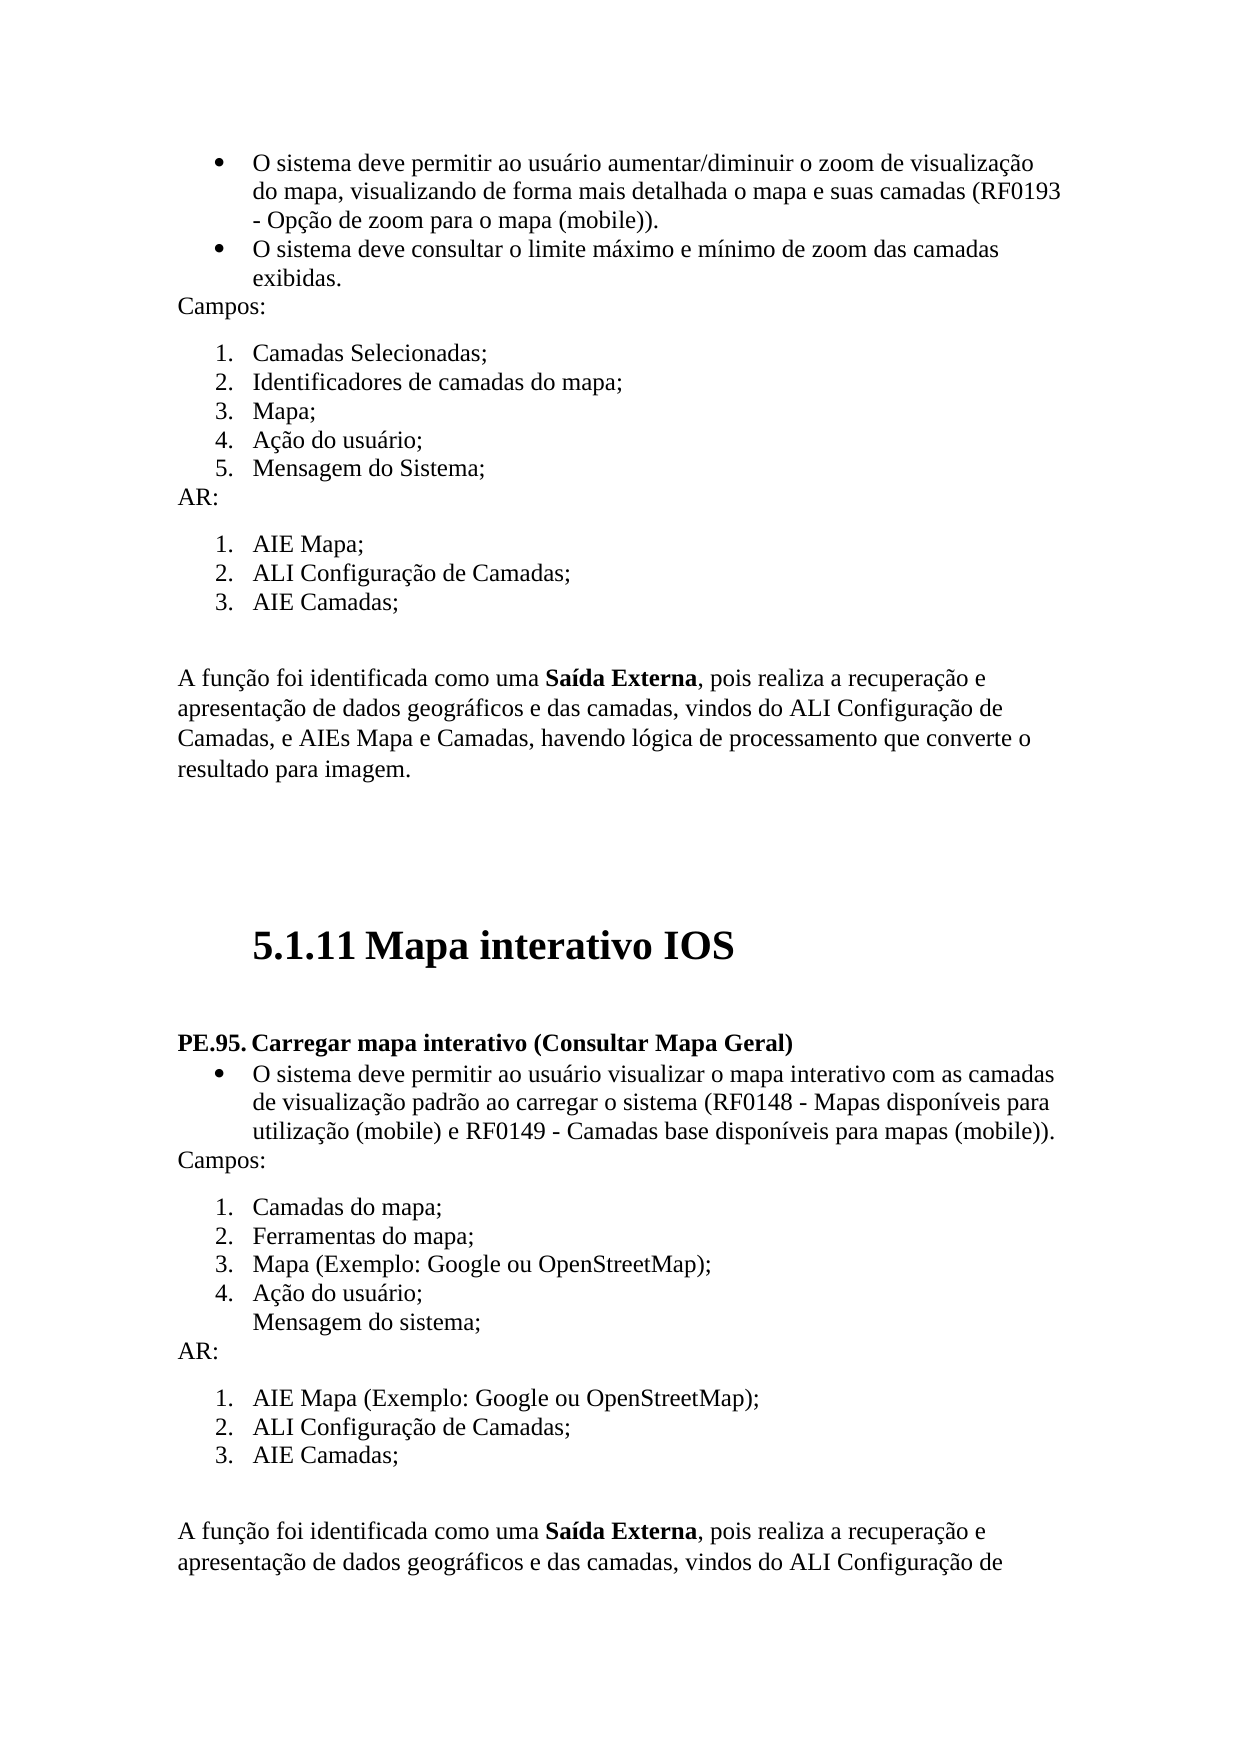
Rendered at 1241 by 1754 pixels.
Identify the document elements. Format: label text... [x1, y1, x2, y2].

text Campos: [177, 1145, 1063, 1174]
list ALI Configuração de Camadas; [215, 558, 1063, 587]
list Ação do usuário; [215, 1278, 1063, 1307]
list ALI Configuração de Camadas; [215, 1412, 1063, 1440]
list Mensagem do sistema; [252, 1307, 1063, 1336]
list AIE Mapa (Exemplo: Google ou OpenStreetMap); [215, 1383, 1063, 1412]
list Camadas Selecionadas; [215, 338, 1063, 367]
text A função foi identificada como uma Saída Externa, pois realiza a recuperação e apresentação de dados geográficos e das camadas, vindos do ALI Configuração de Camadas, e AIEs Mapa e Camadas, havendo lógica de processamento que converte o resultado para imagem. [177, 663, 1063, 783]
text Campos: [177, 291, 1063, 320]
list Ferramentas do mapa; [215, 1221, 1063, 1249]
list AIE Camadas; [215, 587, 1063, 616]
list AIE Camadas; [215, 1440, 1063, 1469]
list Mensagem do Sistema; [215, 453, 1063, 482]
list Mapa (Exemplo: Google ou OpenStreetMap); [215, 1249, 1063, 1278]
list O sistema deve permitir ao usuário visualizar o mapa interativo com as camadas de visualização padrão ao carregar o sistema (RF0148 - Mapas disponíveis para utilização (mobile) e RF0149 - Camadas base disponíveis para mapas (mobile)). [215, 1059, 1063, 1145]
text AR: [177, 1336, 1063, 1364]
list Mapa interativo IOS [252, 921, 1063, 968]
list Ação do usuário; [215, 425, 1063, 453]
list O sistema deve permitir ao usuário aumentar/diminuir o zoom de visualização do mapa, visualizando de forma mais detalhada o mapa e suas camadas (RF0193 - Opção de zoom para o mapa (mobile)). [215, 148, 1063, 234]
list Identificadores de camadas do mapa; [215, 367, 1063, 396]
list Camadas do mapa; [215, 1192, 1063, 1221]
list O sistema deve consultar o limite máximo e mínimo de zoom das camadas exibidas. [215, 234, 1063, 291]
list Mapa; [215, 396, 1063, 425]
text AR: [177, 482, 1063, 511]
text A função foi identificada como uma Saída Externa, pois realiza a recuperação e apresentação de dados geográficos e das camadas, vindos do ALI Configuração de [177, 1516, 1063, 1575]
list Carregar mapa interativo (Consultar Mapa Geral) [177, 1028, 1063, 1057]
list AIE Mapa; [215, 529, 1063, 558]
